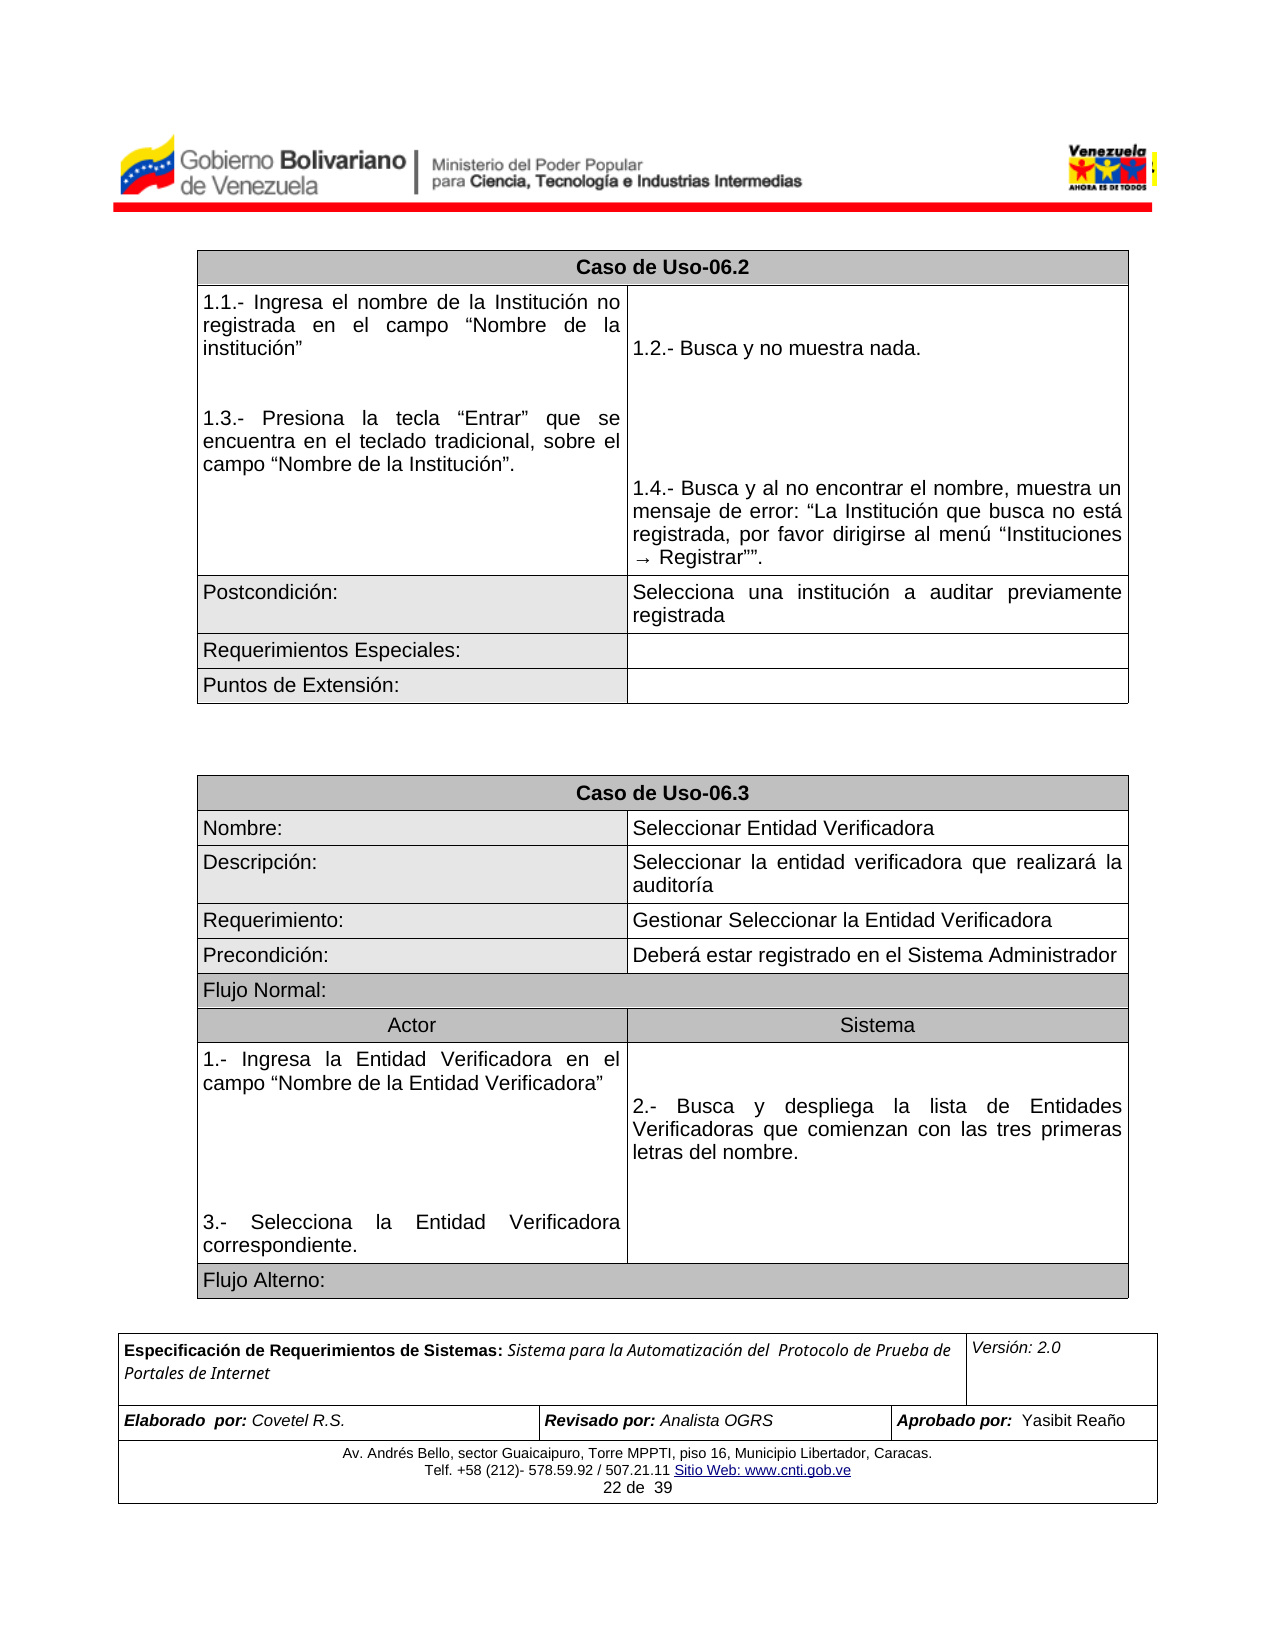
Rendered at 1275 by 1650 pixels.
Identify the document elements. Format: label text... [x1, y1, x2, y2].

table_cell Flujo Normal: [198, 974, 1128, 1007]
table_cell Descripción: [198, 846, 627, 903]
table_cell Seleccionar Entidad Verificadora [628, 811, 1128, 845]
table_cell Deberá estar registrado en el Sistema Administrador [628, 939, 1128, 973]
table_cell Gestionar Seleccionar la Entidad Verificadora [628, 904, 1128, 938]
table_cell [628, 669, 1128, 702]
table_header Caso de Uso-06.2 [198, 251, 1128, 284]
table_cell Nombre: [198, 811, 627, 845]
table_cell 1.- Ingresa la Entidad Verificadora en el campo “Nombre de la Entidad Verificadora” 3.- Selecciona la Entidad Verificadora correspondiente. [198, 1043, 627, 1263]
table_cell 1.2.- Busca y no muestra nada. 1.4.- Busca y al no encontrar el nombre, muestra un mensaje de error: “La Institución que busca no está registrada, por favor dirigirse al menú “Instituciones → Registrar””. [628, 286, 1128, 575]
picture [113, 126, 1153, 212]
table_cell Puntos de Extensión: [198, 669, 627, 702]
table_cell Flujo Alterno: [198, 1264, 1128, 1298]
table_cell Postcondición: [198, 576, 627, 633]
table_cell 1.1.- Ingresa el nombre de la Institución no registrada en el campo “Nombre de la institución” 1.3.- Presiona la tecla “Entrar” que se encuentra en el teclado tradicional, sobre el campo “Nombre de la Institución”. [198, 286, 627, 575]
table_cell Actor [198, 1009, 627, 1042]
table_cell [628, 634, 1128, 668]
table_cell Precondición: [198, 939, 627, 973]
table_header Caso de Uso-06.3 [198, 776, 1128, 810]
table_cell 2.- Busca y despliega la lista de Entidades Verificadoras que comienzan con las tres primeras letras del nombre. [628, 1043, 1128, 1263]
table_cell Sistema [628, 1009, 1128, 1042]
table_cell Requerimientos Especiales: [198, 634, 627, 668]
table_cell Selecciona una institución a auditar previamente registrada [628, 576, 1128, 633]
table_cell Requerimiento: [198, 904, 627, 938]
table_cell Seleccionar la entidad verificadora que realizará la auditoría [628, 846, 1128, 903]
